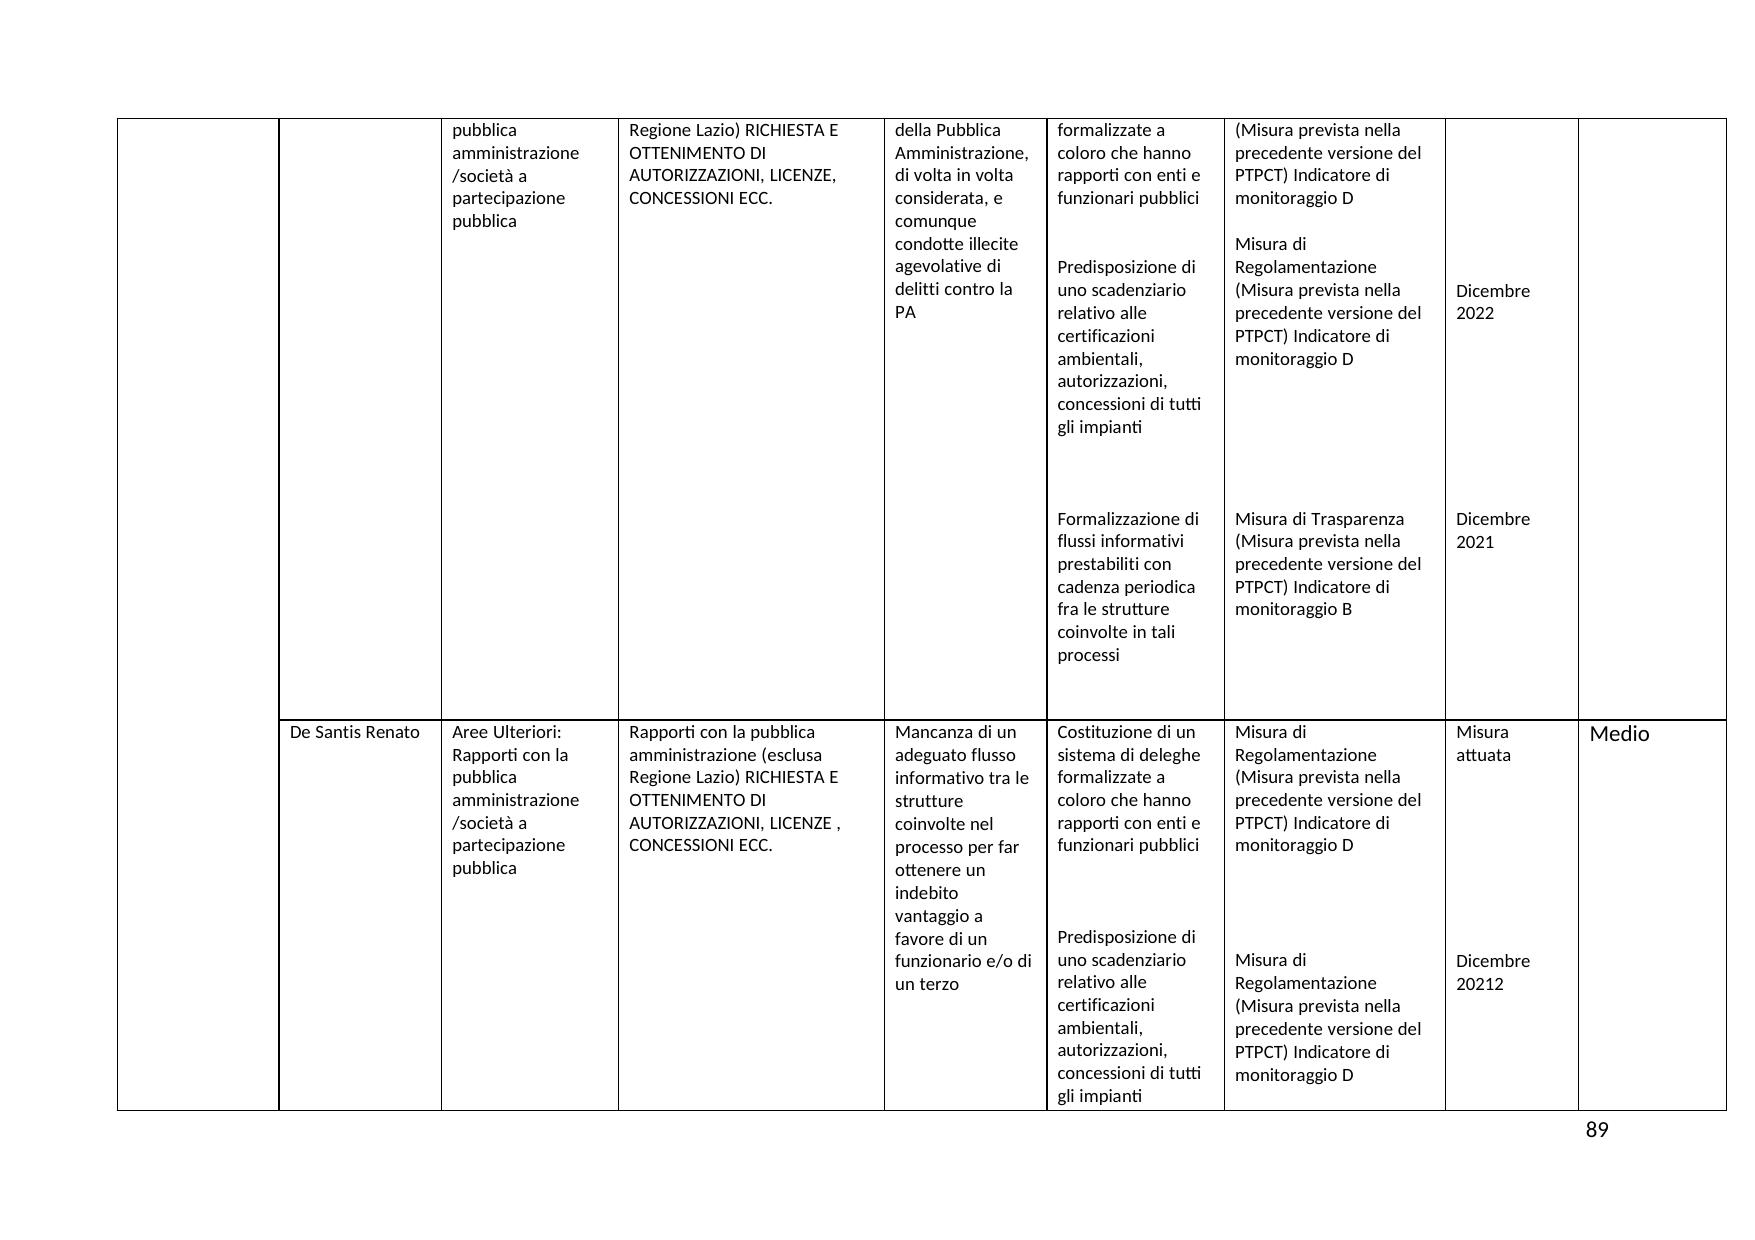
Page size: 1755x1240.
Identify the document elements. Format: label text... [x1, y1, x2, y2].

table_cell De Santis Renato [280, 721, 441, 1109]
table_header pubblica amministrazione /società a partecipazione pubblica [442, 119, 618, 719]
table_header [118, 119, 278, 1109]
table_header Dicembre 2022 Dicembre 2021 [1446, 119, 1578, 719]
table_cell Rapporti con la pubblica amministrazione (esclusa Regione Lazio) RICHIESTA E OTTENIMENTO DI AUTORIZZAZIONI, LICENZE , CONCESSIONI ECC. [619, 721, 884, 1109]
table_cell Mancanza di un adeguato flusso informativo tra le strutture coinvolte nel processo per far ottenere un indebito vantaggio a favore di un funzionario e/o di un terzo [885, 721, 1046, 1109]
table_cell Aree Ulteriori: Rapporti con la pubblica amministrazione /società a partecipazione pubblica [442, 721, 618, 1109]
table_cell Misura di Regolamentazione (Misura prevista nella precedente versione del PTPCT) Indicatore di monitoraggio D Misura di Regolamentazione (Misura prevista nella precedente versione del PTPCT) Indicatore di monitoraggio D [1225, 721, 1445, 1109]
table_cell Costituzione di un sistema di deleghe formalizzate a coloro che hanno rapporti con enti e funzionari pubblici Predisposizione di uno scadenziario relativo alle certificazioni ambientali, autorizzazioni, concessioni di tutti gli impianti [1048, 721, 1224, 1109]
table_header della Pubblica Amministrazione, di volta in volta considerata, e comunque condotte illecite agevolative di delitti contro la PA [885, 119, 1046, 719]
table_header [1579, 119, 1726, 719]
table_header (Misura prevista nella precedente versione del PTPCT) Indicatore di monitoraggio D Misura di Regolamentazione (Misura prevista nella precedente versione del PTPCT) Indicatore di monitoraggio D Misura di Trasparenza (Misura prevista nella precedente versione del PTPCT) Indicatore di monitoraggio B [1225, 119, 1445, 719]
table_header formalizzate a coloro che hanno rapporti con enti e funzionari pubblici Predisposizione di uno scadenziario relativo alle certificazioni ambientali, autorizzazioni, concessioni di tutti gli impianti Formalizzazione di flussi informativi prestabiliti con cadenza periodica fra le strutture coinvolte in tali processi [1048, 119, 1224, 719]
table_header Regione Lazio) RICHIESTA E OTTENIMENTO DI AUTORIZZAZIONI, LICENZE, CONCESSIONI ECC. [619, 119, 884, 719]
table_cell Misura attuata Dicembre 20212 [1446, 721, 1578, 1109]
table_cell Medio [1579, 721, 1726, 1109]
table_header [280, 119, 441, 719]
